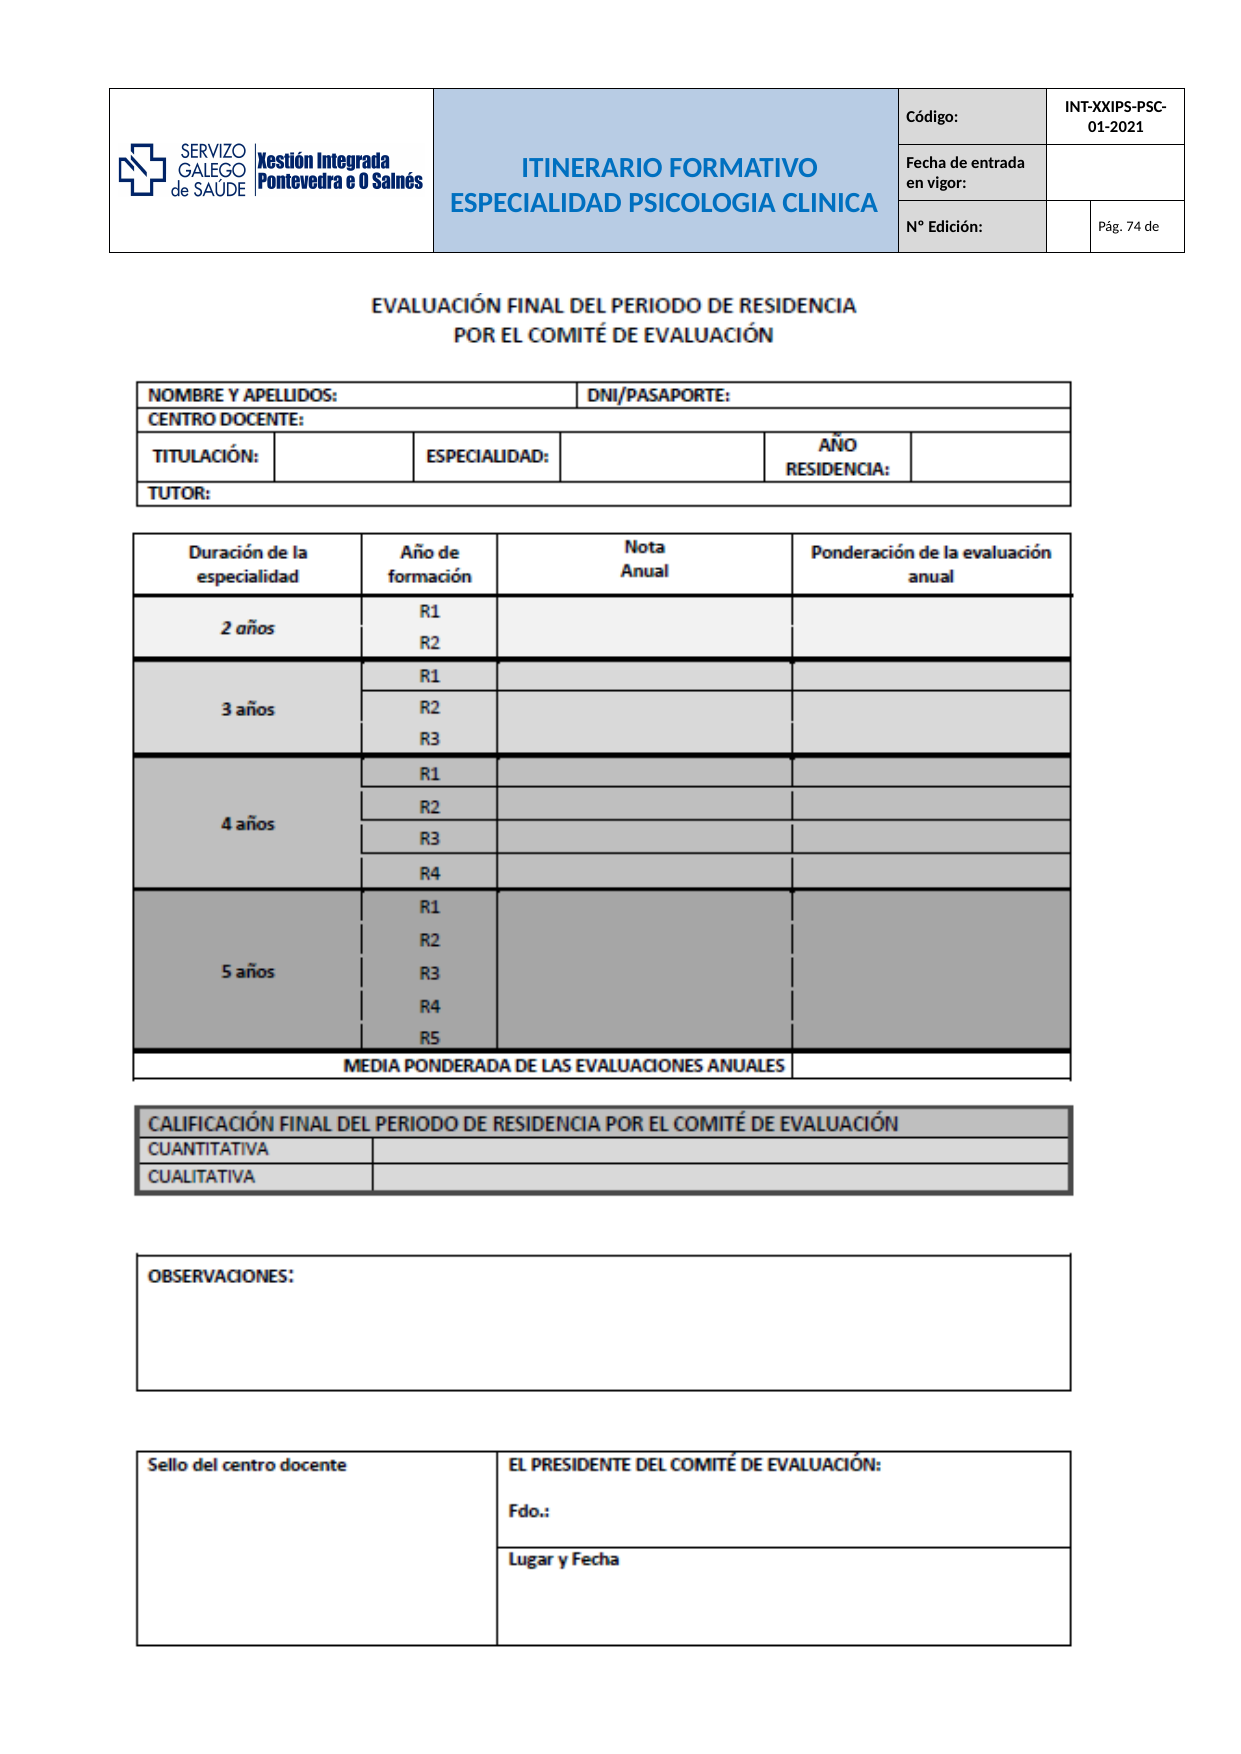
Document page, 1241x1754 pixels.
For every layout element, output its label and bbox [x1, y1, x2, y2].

picture [118, 143, 425, 197]
